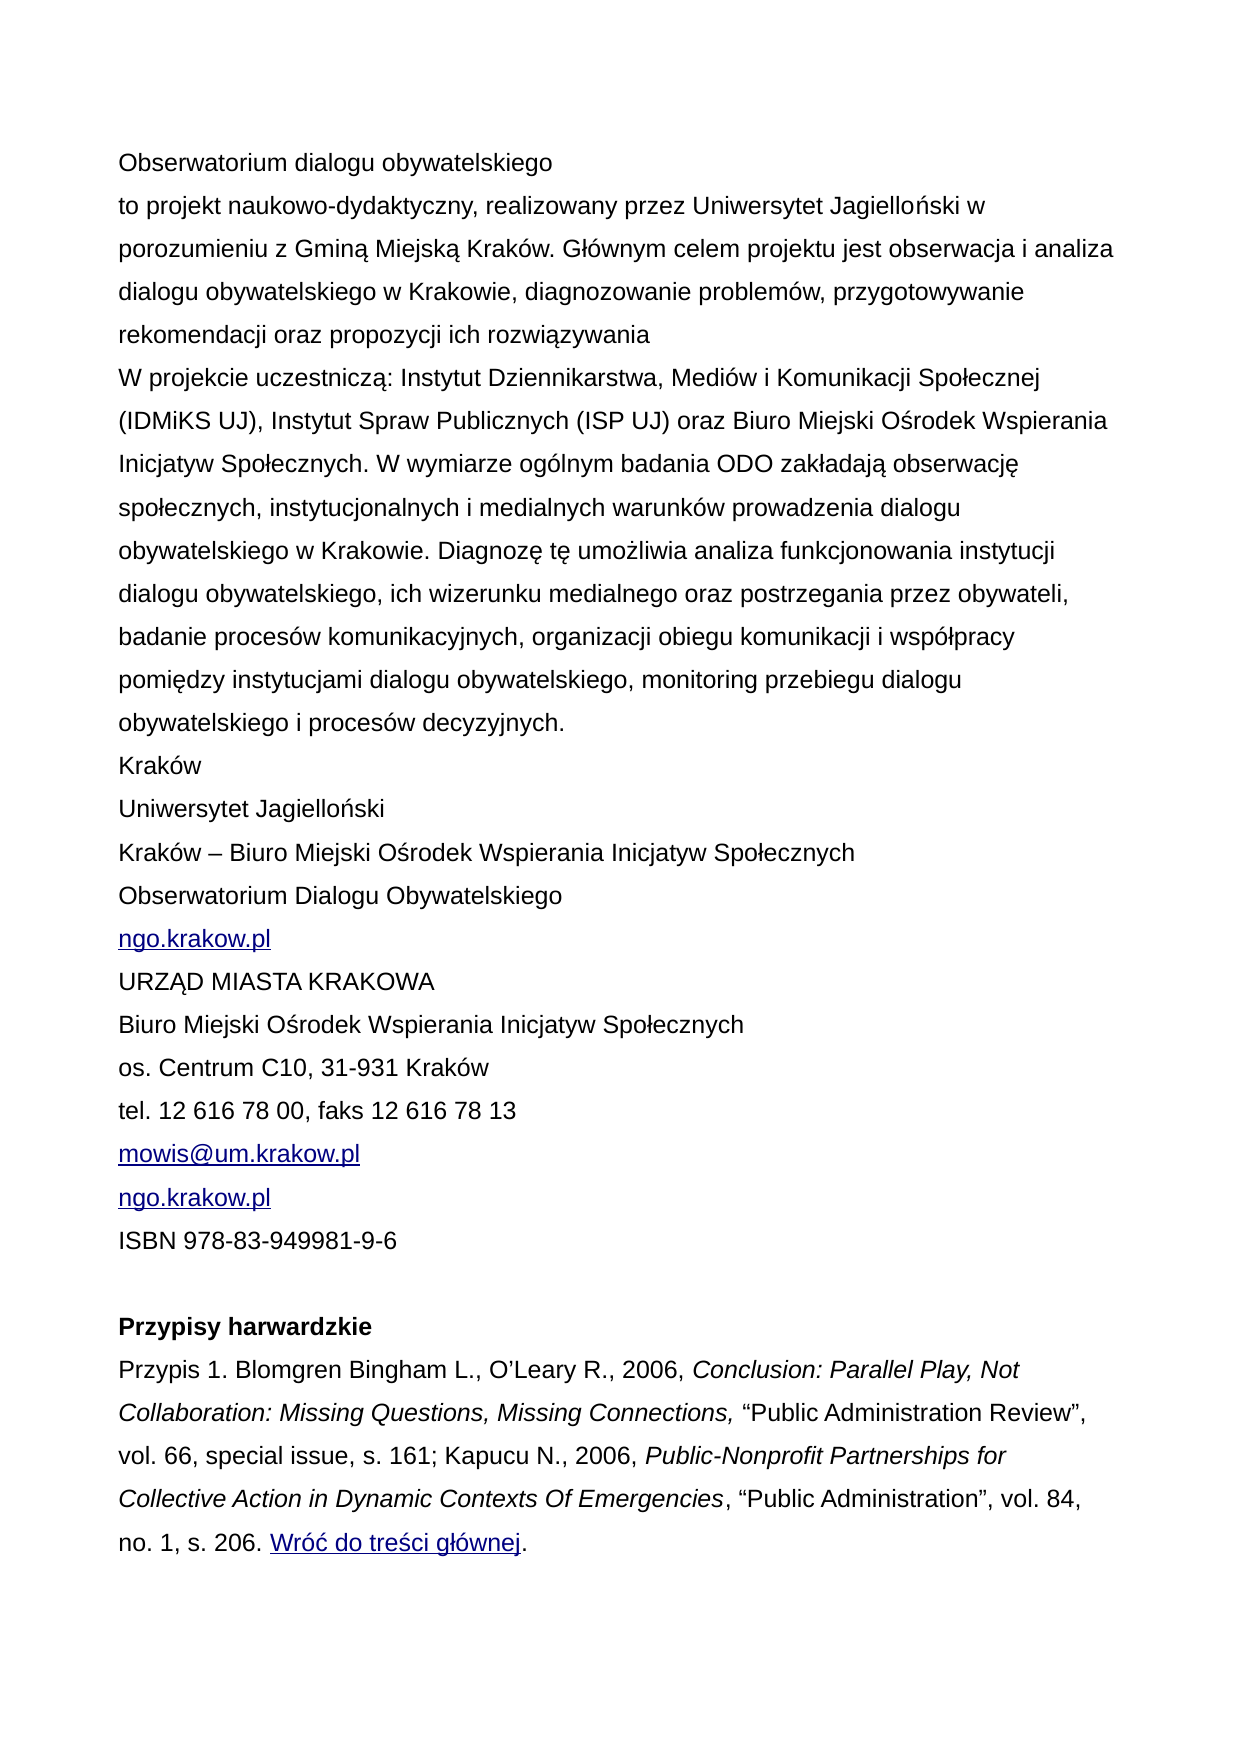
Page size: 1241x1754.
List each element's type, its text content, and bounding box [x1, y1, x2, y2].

text ISBN 978-83-949981-9-6 [118, 1226, 1122, 1254]
text Kraków [118, 751, 1122, 780]
text Obserwatorium Dialogu Obywatelskiego [118, 881, 1122, 909]
text Uniwersytet Jagielloński [118, 794, 1122, 823]
text os. Centrum C10, 31-931 Kraków [118, 1053, 1122, 1082]
text ngo.krakow.pl [118, 1183, 1122, 1211]
text to projekt naukowo-dydaktyczny, realizowany przez Uniwersytet Jagielloński w porozumieniu z Gminą Miejską Kraków. Głównym celem projektu jest obserwacja i analiza dialogu obywatelskiego w Krakowie, diagnozowanie problemów, przygotowywanie rekomendacji oraz propozycji ich rozwiązywania [118, 191, 1122, 349]
text tel. 12 616 78 00, faks 12 616 78 13 [118, 1096, 1122, 1125]
text URZĄD MIASTA KRAKOWA [118, 967, 1122, 996]
subtitle Przypisy harwardzkie [118, 1312, 1122, 1341]
text Obserwatorium dialogu obywatelskiego [118, 148, 1122, 176]
text W projekcie uczestniczą: Instytut Dziennikarstwa, Mediów i Komunikacji Społecznej (IDMiKS UJ), Instytut Spraw Publicznych (ISP UJ) oraz Biuro Miejski Ośrodek Wspierania Inicjatyw Społecznych. W wymiarze ogólnym badania ODO zakładają obserwację społecznych, instytucjonalnych i medialnych warunków prowadzenia dialogu obywatelskiego w Krakowie. Diagnozę tę umożliwia analiza funkcjonowania instytucji dialogu obywatelskiego, ich wizerunku medialnego oraz postrzegania przez obywateli, badanie procesów komunikacyjnych, organizacji obiegu komunikacji i współpracy pomiędzy instytucjami dialogu obywatelskiego, monitoring przebiegu dialogu obywatelskiego i procesów decyzyjnych. [118, 363, 1122, 737]
text Przypis 1. Blomgren Bingham L., O’Leary R., 2006, Conclusion: Parallel Play, Not Collaboration: Missing Questions, Missing Connections, “Public Administration Review”, vol. 66, special issue, s. 161; Kapucu N., 2006, Public-Nonprofit Partnerships for Collective Action in Dynamic Contexts Of Emergencies, “Public Administration”, vol. 84, no. 1, s. 206. Wróć do treści głównej. [118, 1355, 1122, 1556]
text Biuro Miejski Ośrodek Wspierania Inicjatyw Społecznych [118, 1010, 1122, 1039]
text ngo.krakow.pl [118, 924, 1122, 953]
text mowis@um.krakow.pl [118, 1139, 1122, 1168]
text Kraków – Biuro Miejski Ośrodek Wspierania Inicjatyw Społecznych [118, 838, 1122, 866]
